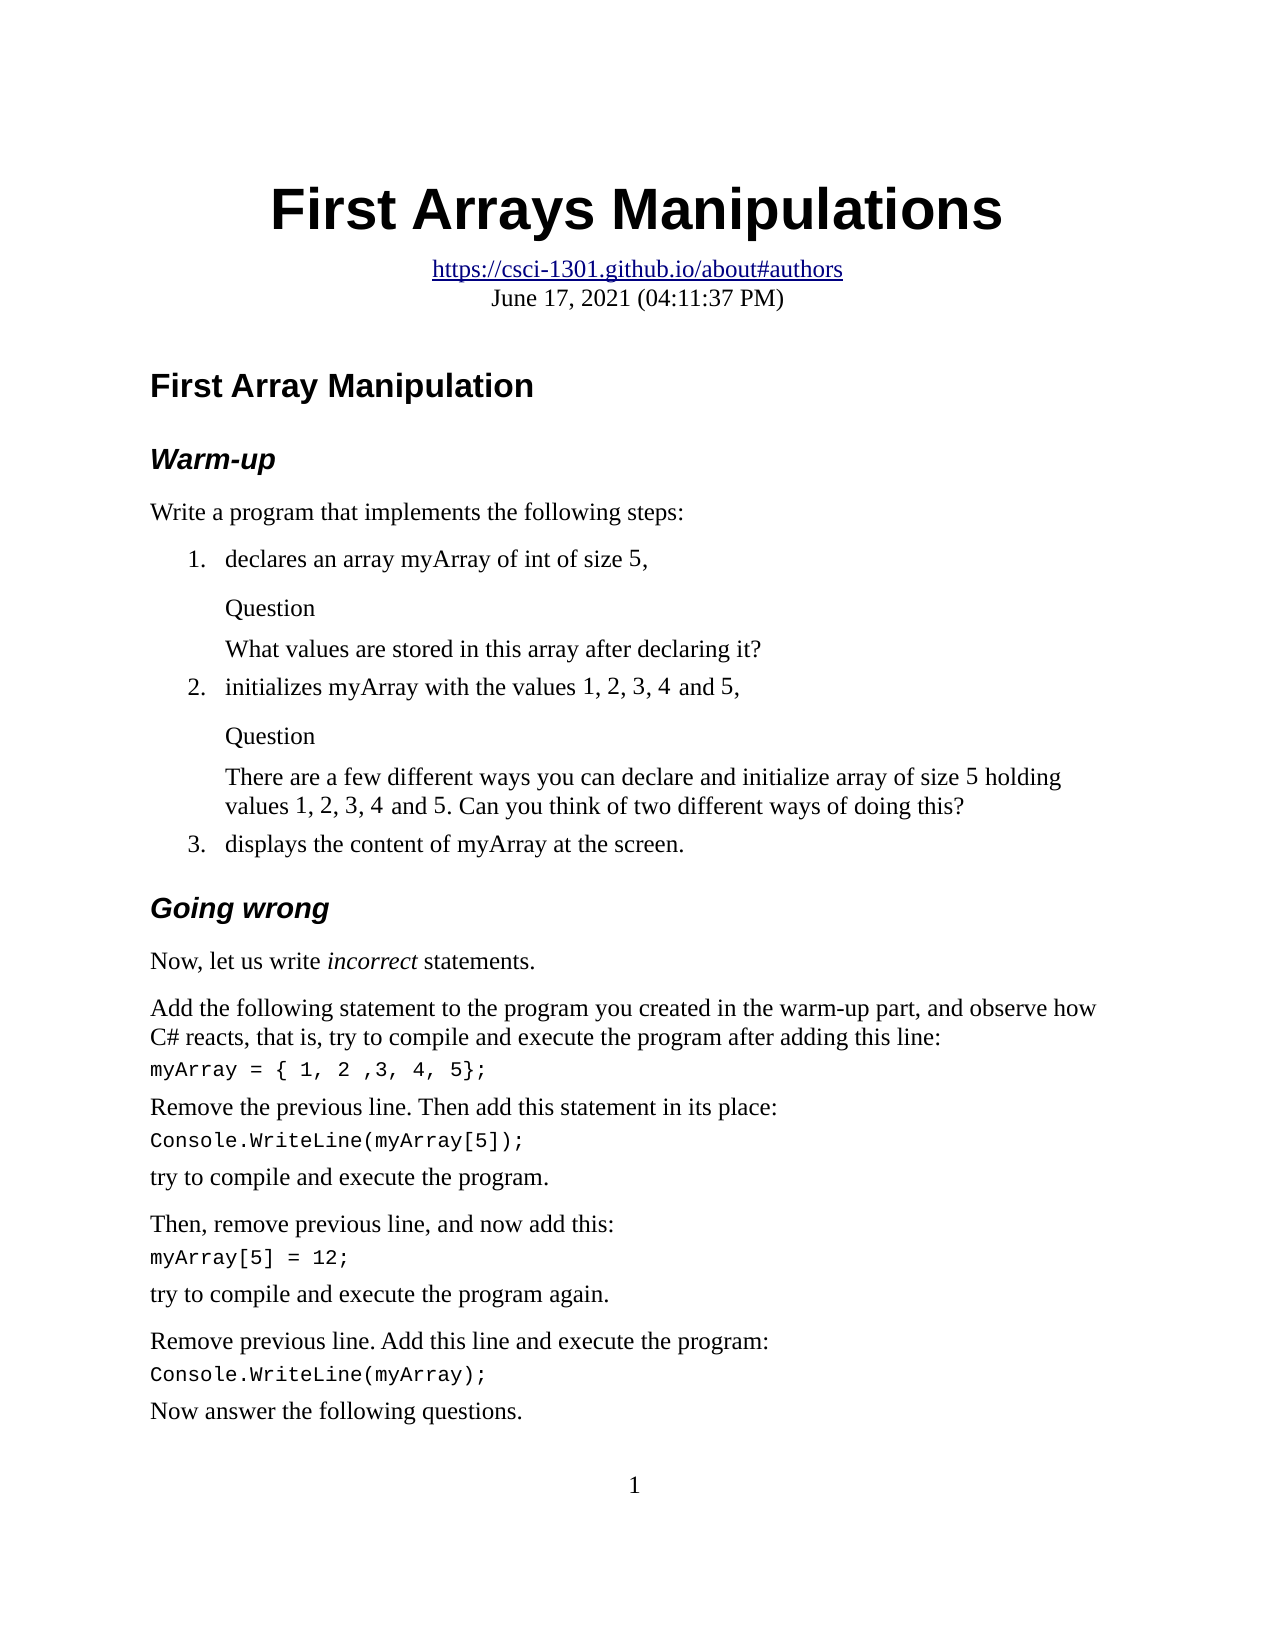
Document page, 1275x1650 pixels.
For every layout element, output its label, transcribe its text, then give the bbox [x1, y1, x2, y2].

text June 17, 2021 (04:11:37 PM) [150, 283, 1125, 312]
text Remove the previous line. Then add this statement in its place: [150, 1092, 1125, 1121]
list declares an array myArray of int of size , [187, 544, 1125, 572]
title First Arrays Manipulations [150, 175, 1125, 242]
list What values are stored in this array after declaring it? [187, 634, 1125, 663]
text Console.WriteLine(myArray[5]); [150, 1130, 1125, 1153]
text try to compile and execute the program. [150, 1162, 1125, 1191]
list displays the content of myArray at the screen. [187, 829, 1125, 857]
text try to compile and execute the program again. [150, 1279, 1125, 1308]
list Question [187, 721, 1125, 750]
subtitle Warm-up [150, 442, 1125, 476]
text Then, remove previous line, and now add this: [150, 1209, 1125, 1238]
subtitle First Array Manipulation [150, 366, 1125, 404]
text myArray[5] = 12; [150, 1247, 1125, 1270]
text Remove previous line. Add this line and execute the program: [150, 1326, 1125, 1355]
text Write a program that implements the following steps: [150, 497, 1125, 526]
list Question [187, 593, 1125, 622]
text Now answer the following questions. [150, 1396, 1125, 1425]
text myArray = { 1, 2 ,3, 4, 5}; [150, 1059, 1125, 1083]
subtitle Going wrong [150, 891, 1125, 925]
list There are a few different ways you can declare and initialize array of size holding values , , , and . Can you think of two different ways of doing this? [187, 762, 1125, 820]
text Console.WriteLine(myArray); [150, 1364, 1125, 1387]
text Now, let us write incorrect statements. [150, 946, 1125, 975]
list initializes myArray with the values , , , and , [187, 672, 1125, 701]
text https://csci-1301.github.io/about#authors [150, 254, 1125, 283]
text Add the following statement to the program you created in the warm-up part, and observe how C# reacts, that is, try to compile and execute the program after adding this line: [150, 993, 1125, 1051]
